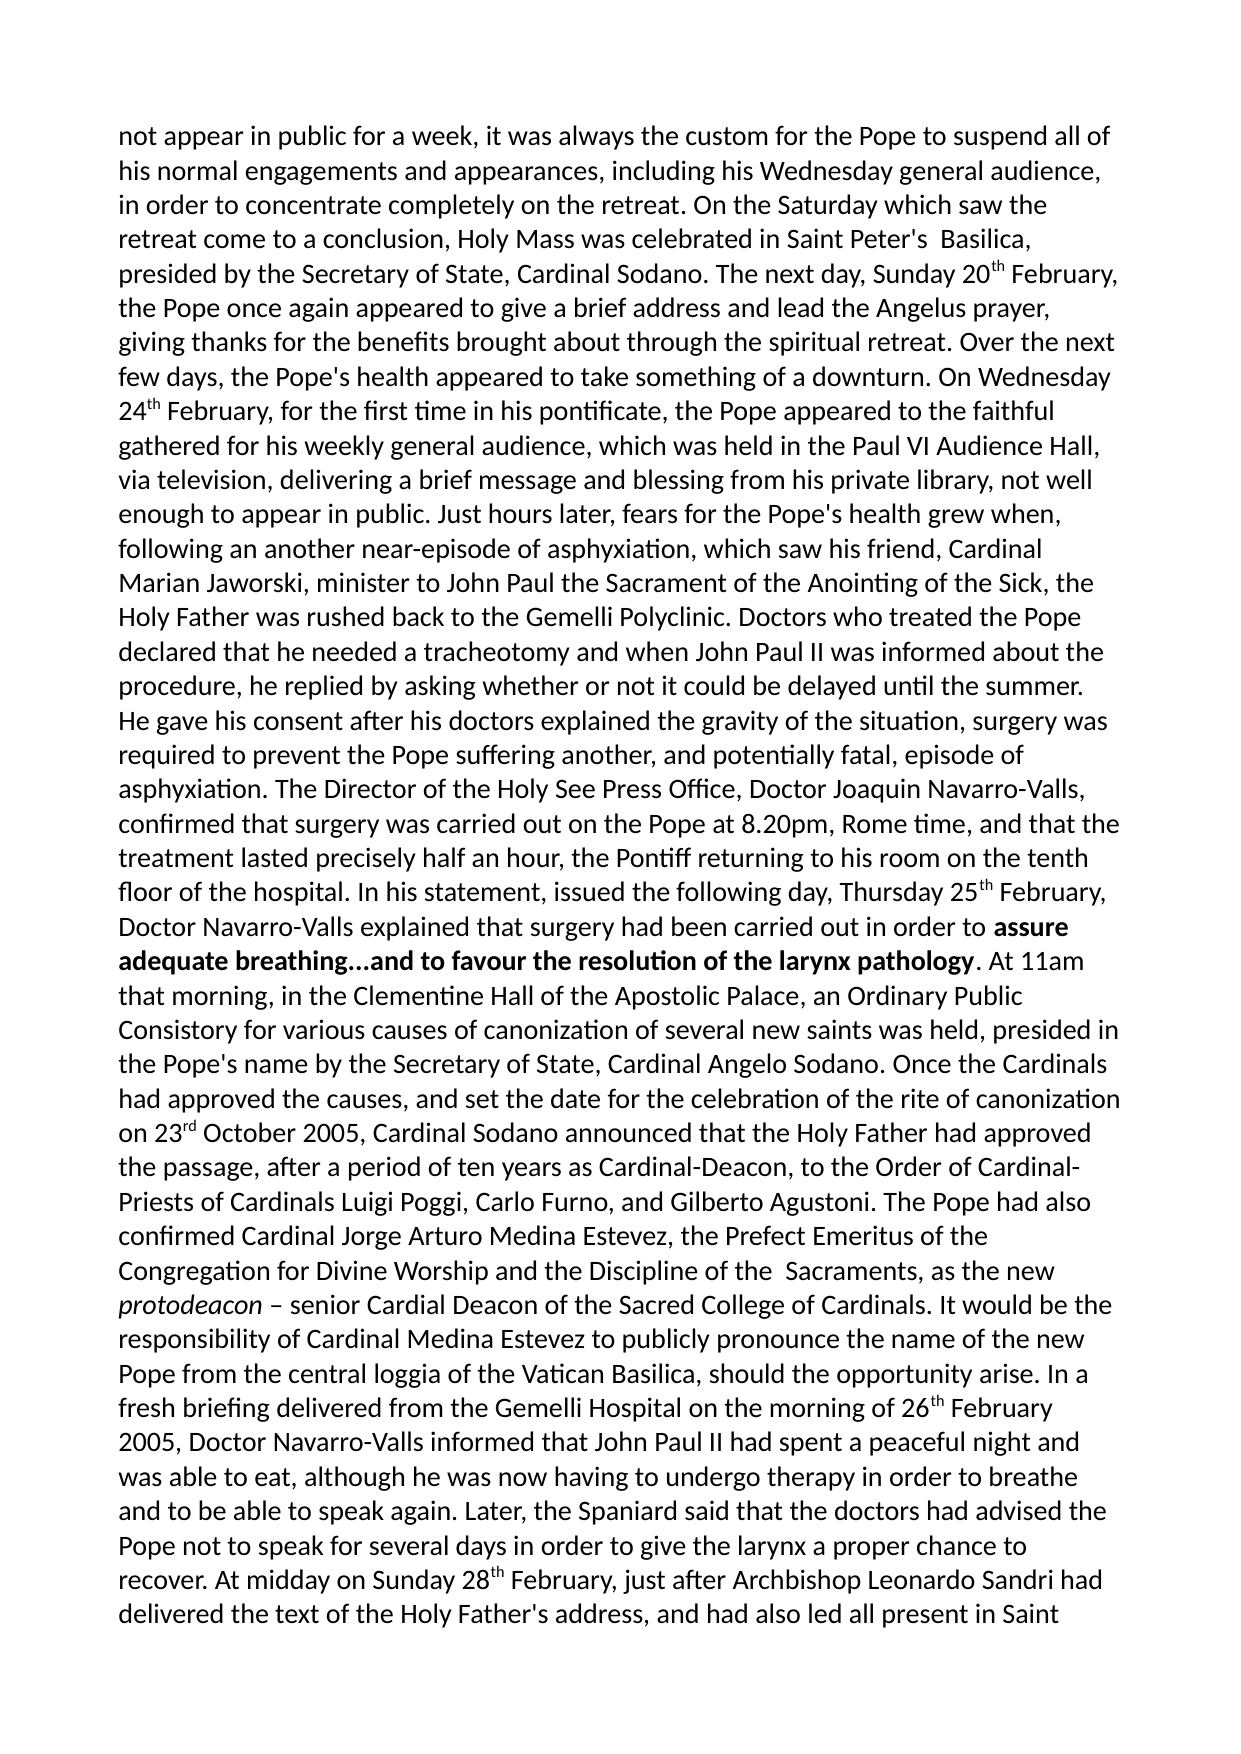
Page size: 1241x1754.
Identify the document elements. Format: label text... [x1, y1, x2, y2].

text not appear in public for a week, it was always the custom for the Pope to suspend all of his normal engagements and appearances, including his Wednesday general audience, in order to concentrate completely on the retreat. On the Saturday which saw the retreat come to a conclusion, Holy Mass was celebrated in Saint Peter's Basilica, presided by the Secretary of State, Cardinal Sodano. The next day, Sunday 20th February, the Pope once again appeared to give a brief address and lead the Angelus prayer, giving thanks for the benefits brought about through the spiritual retreat. Over the next few days, the Pope's health appeared to take something of a downturn. On Wednesday 24th February, for the first time in his pontificate, the Pope appeared to the faithful gathered for his weekly general audience, which was held in the Paul VI Audience Hall, via television, delivering a brief message and blessing from his private library, not well enough to appear in public. Just hours later, fears for the Pope's health grew when, following an another near-episode of asphyxiation, which saw his friend, Cardinal Marian Jaworski, minister to John Paul the Sacrament of the Anointing of the Sick, the Holy Father was rushed back to the Gemelli Polyclinic. Doctors who treated the Pope declared that he needed a tracheotomy and when John Paul II was informed about the procedure, he replied by asking whether or not it could be delayed until the summer. He gave his consent after his doctors explained the gravity of the situation, surgery was required to prevent the Pope suffering another, and potentially fatal, episode of asphyxiation. The Director of the Holy See Press Office, Doctor Joaquin Navarro-Valls, confirmed that surgery was carried out on the Pope at 8.20pm, Rome time, and that the treatment lasted precisely half an hour, the Pontiff returning to his room on the tenth floor of the hospital. In his statement, issued the following day, Thursday 25th February, Doctor Navarro-Valls explained that surgery had been carried out in order to assure adequate breathing...and to favour the resolution of the larynx pathology. At 11am that morning, in the Clementine Hall of the Apostolic Palace, an Ordinary Public Consistory for various causes of canonization of several new saints was held, presided in the Pope's name by the Secretary of State, Cardinal Angelo Sodano. Once the Cardinals had approved the causes, and set the date for the celebration of the rite of canonization on 23rd October 2005, Cardinal Sodano announced that the Holy Father had approved the passage, after a period of ten years as Cardinal-Deacon, to the Order of Cardinal-Priests of Cardinals Luigi Poggi, Carlo Furno, and Gilberto Agustoni. The Pope had also confirmed Cardinal Jorge Arturo Medina Estevez, the Prefect Emeritus of the Congregation for Divine Worship and the Discipline of the Sacraments, as the new protodeacon – senior Cardial Deacon of the Sacred College of Cardinals. It would be the responsibility of Cardinal Medina Estevez to publicly pronounce the name of the new Pope from the central loggia of the Vatican Basilica, should the opportunity arise. In a fresh briefing delivered from the Gemelli Hospital on the morning of 26th February 2005, Doctor Navarro-Valls informed that John Paul II had spent a peaceful night and was able to eat, although he was now having to undergo therapy in order to breathe and to be able to speak again. Later, the Spaniard said that the doctors had advised the Pope not to speak for several days in order to give the larynx a proper chance to recover. At midday on Sunday 28th February, just after Archbishop Leonardo Sandri had delivered the text of the Holy Father's address, and had also led all present in Saint [118, 118, 1122, 1631]
